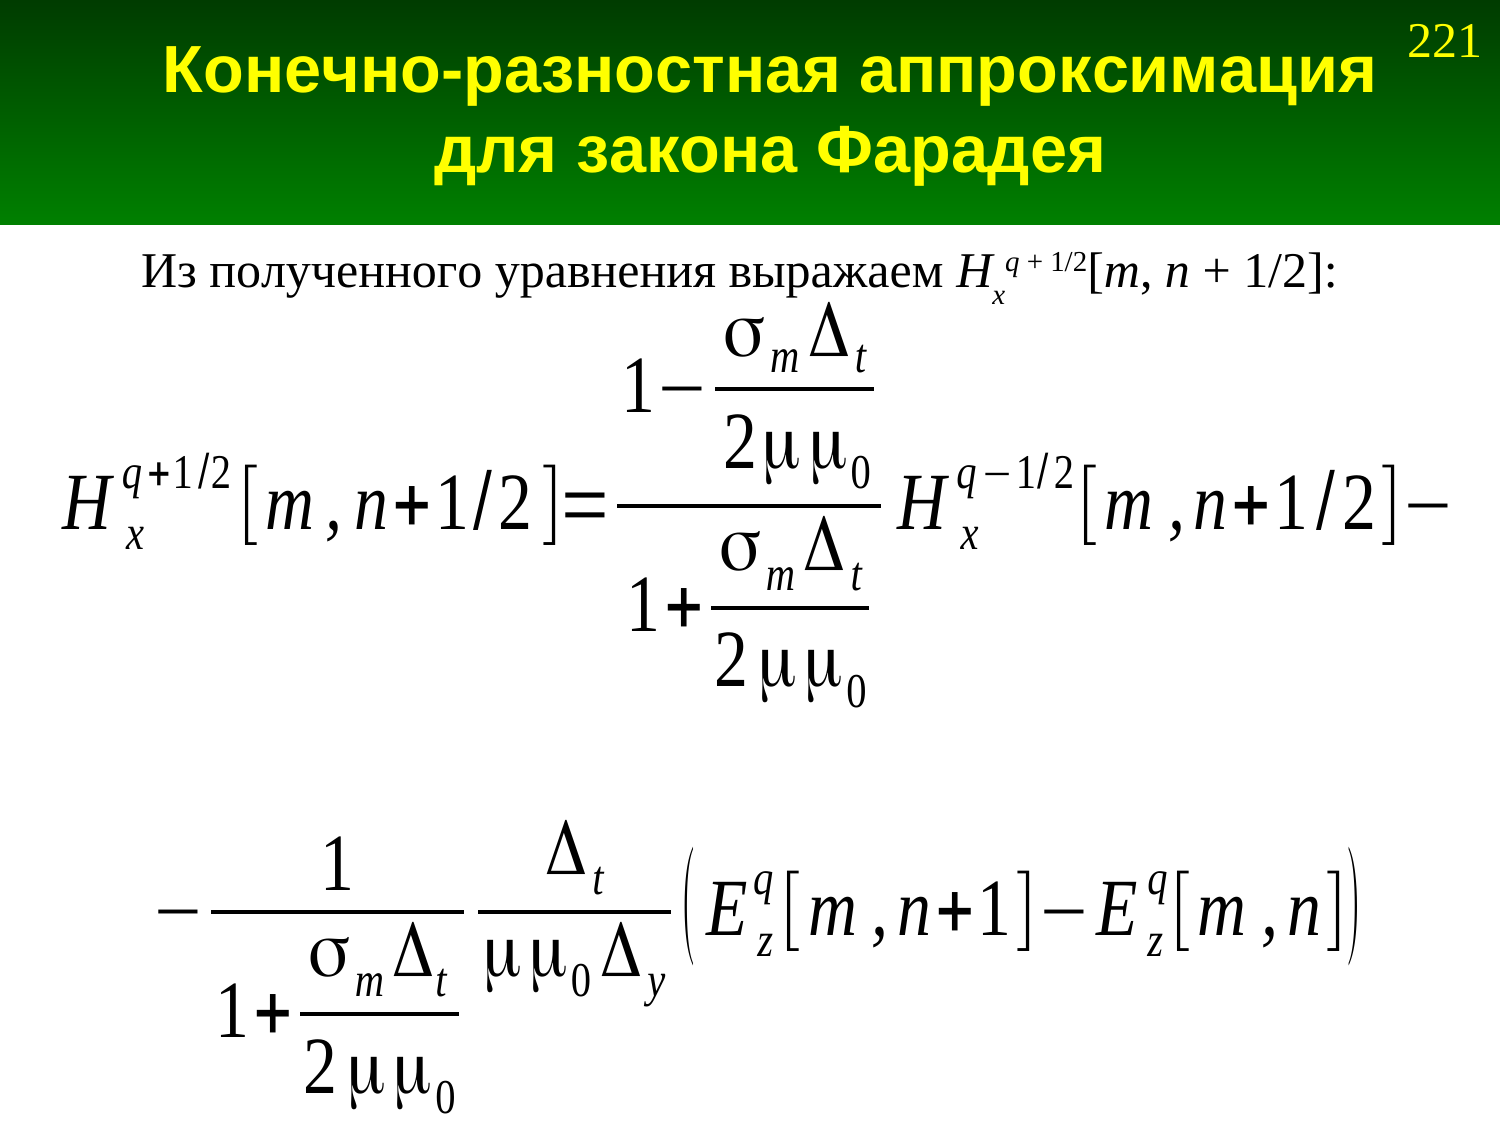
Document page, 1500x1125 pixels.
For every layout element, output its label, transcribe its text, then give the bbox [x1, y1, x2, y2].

chart [41, 295, 1473, 1123]
text_box Из полученного уравнения выражаем Hxq + 1/2[m, n + 1/2]: [126, 230, 1351, 295]
title Конечно-разностная аппроксимация для закона Фарадея [100, 7, 1441, 204]
